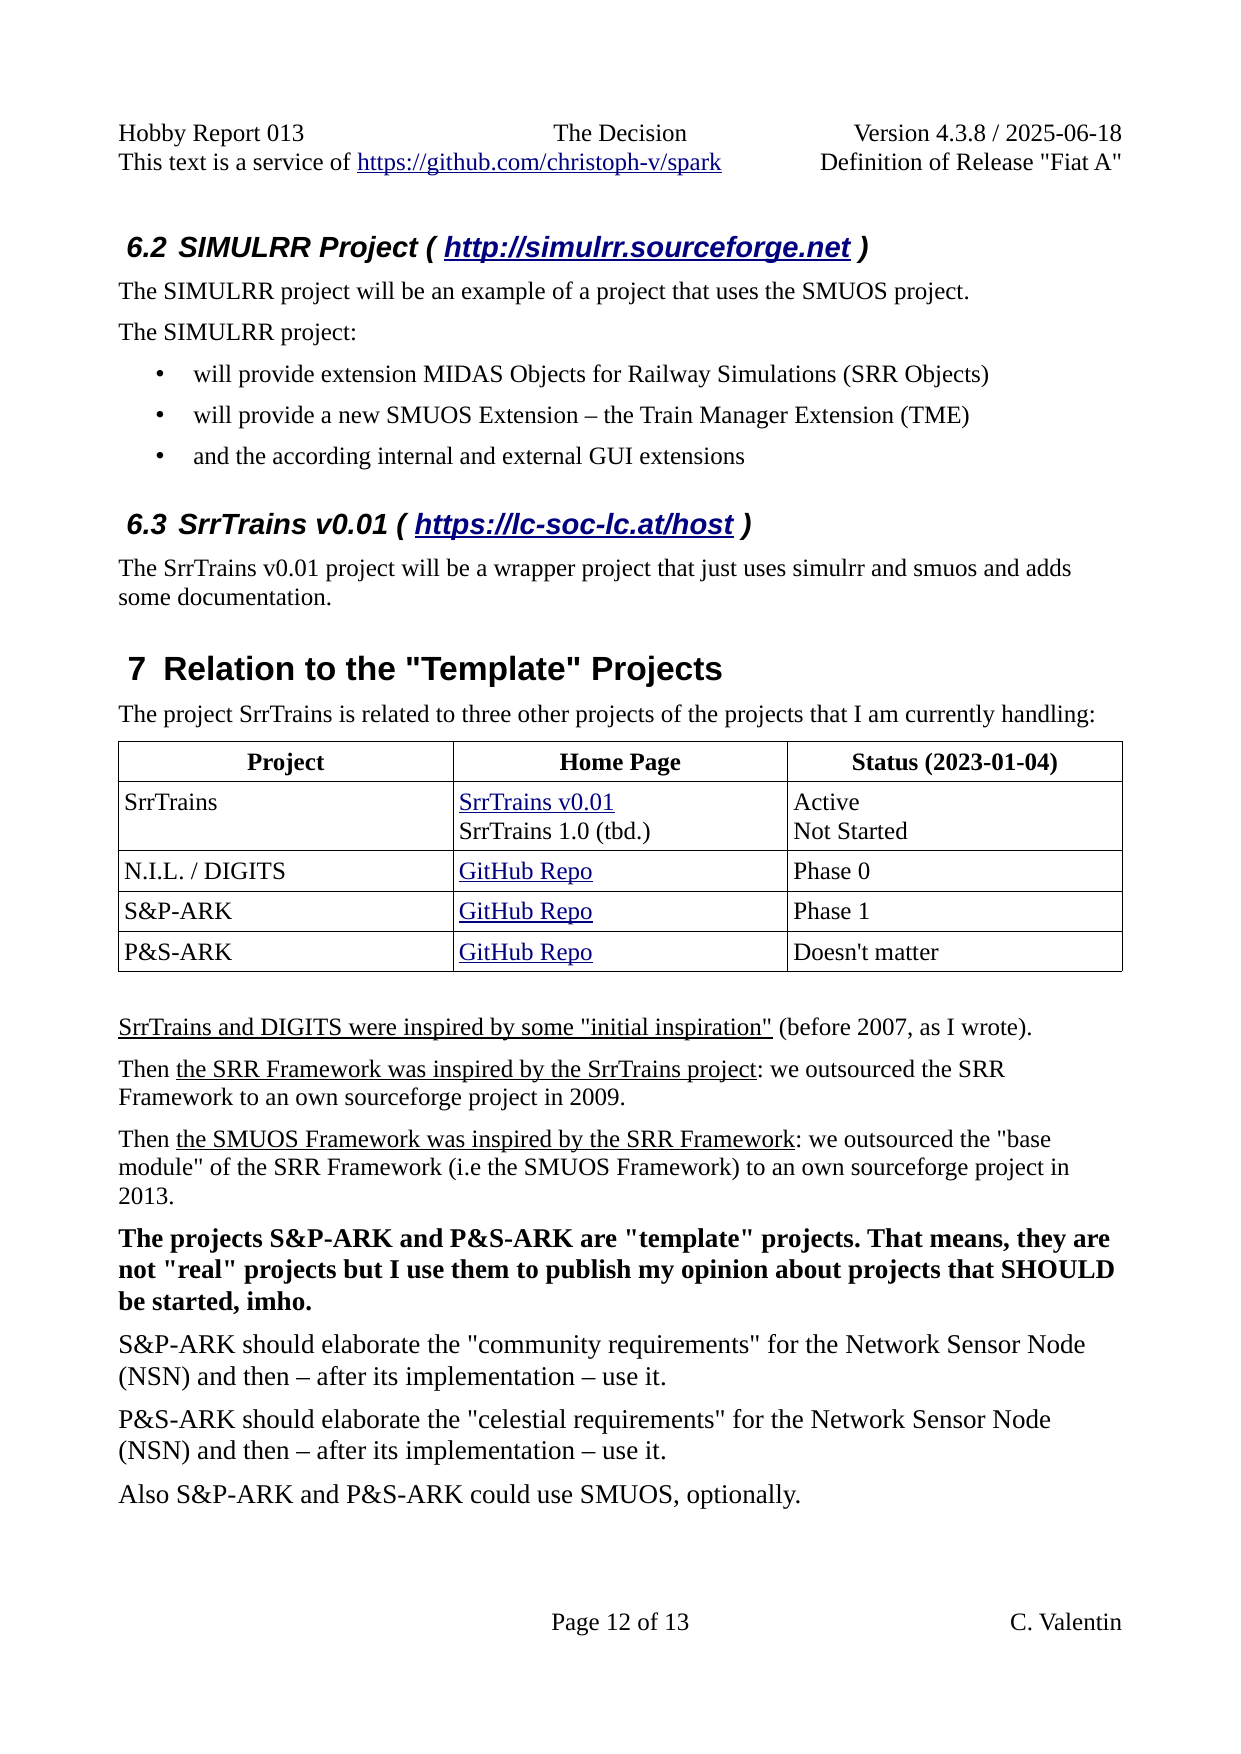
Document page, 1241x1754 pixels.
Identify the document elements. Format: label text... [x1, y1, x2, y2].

table_header Home Page [454, 742, 787, 781]
text S&P-ARK should elaborate the "community requirements" for the Network Sensor Node (NSN) and then – after its implementation – use it. [118, 1328, 1122, 1391]
table_cell S&P-ARK [119, 892, 453, 931]
text The SIMULRR project will be an example of a project that uses the SMUOS project. [118, 276, 1122, 305]
table_cell GitHub Repo [454, 892, 787, 931]
text Also S&P-ARK and P&S-ARK could use SMUOS, optionally. [118, 1478, 1122, 1509]
table_cell SrrTrains [119, 782, 453, 850]
text Then the SMUOS Framework was inspired by the SRR Framework: we outsourced the "base module" of the SRR Framework (i.e the SMUOS Framework) to an own sourceforge project in 2013. [118, 1124, 1122, 1210]
table_cell Phase 0 [788, 851, 1122, 891]
text Then the SRR Framework was inspired by the SrrTrains project: we outsourced the SRR Framework to an own sourceforge project in 2009. [118, 1054, 1122, 1111]
text SrrTrains and DIGITS were inspired by some "initial inspiration" (before 2007, as I wrote). [118, 1012, 1122, 1041]
list will provide a new SMUOS Extension – the Train Manager Extension (TME) [156, 400, 1122, 429]
table_cell GitHub Repo [454, 851, 787, 891]
table_cell N.I.L. / DIGITS [119, 851, 453, 891]
subtitle SIMULRR Project ( http://simulrr.sourceforge.net ) [118, 230, 1122, 264]
text The SrrTrains v0.01 project will be a wrapper project that just uses simulrr and smuos and adds some documentation. [118, 553, 1122, 611]
table_cell Doesn't matter [788, 932, 1122, 971]
table_cell GitHub Repo [454, 932, 787, 971]
subtitle Relation to the "Template" Projects [118, 648, 1122, 687]
list and the according internal and external GUI extensions [156, 441, 1122, 470]
text P&S-ARK should elaborate the "celestial requirements" for the Network Sensor Node (NSN) and then – after its implementation – use it. [118, 1403, 1122, 1466]
table_cell SrrTrains v0.01 SrrTrains 1.0 (tbd.) [454, 782, 787, 850]
list will provide extension MIDAS Objects for Railway Simulations (SRR Objects) [156, 359, 1122, 387]
table_header Project [119, 742, 453, 781]
text The SIMULRR project: [118, 317, 1122, 346]
subtitle SrrTrains v0.01 ( https://lc-soc-lc.at/host ) [118, 507, 1122, 541]
table_cell Active Not Started [788, 782, 1122, 850]
text The projects S&P-ARK and P&S-ARK are "template" projects. That means, they are not "real" projects but I use them to publish my opinion about projects that SHOULD be started, imho. [118, 1222, 1122, 1316]
table_header Status (2023-01-04) [788, 742, 1122, 781]
text The project SrrTrains is related to three other projects of the projects that I am currently handling: [118, 699, 1122, 728]
table_cell P&S-ARK [119, 932, 453, 971]
table_cell Phase 1 [788, 892, 1122, 931]
